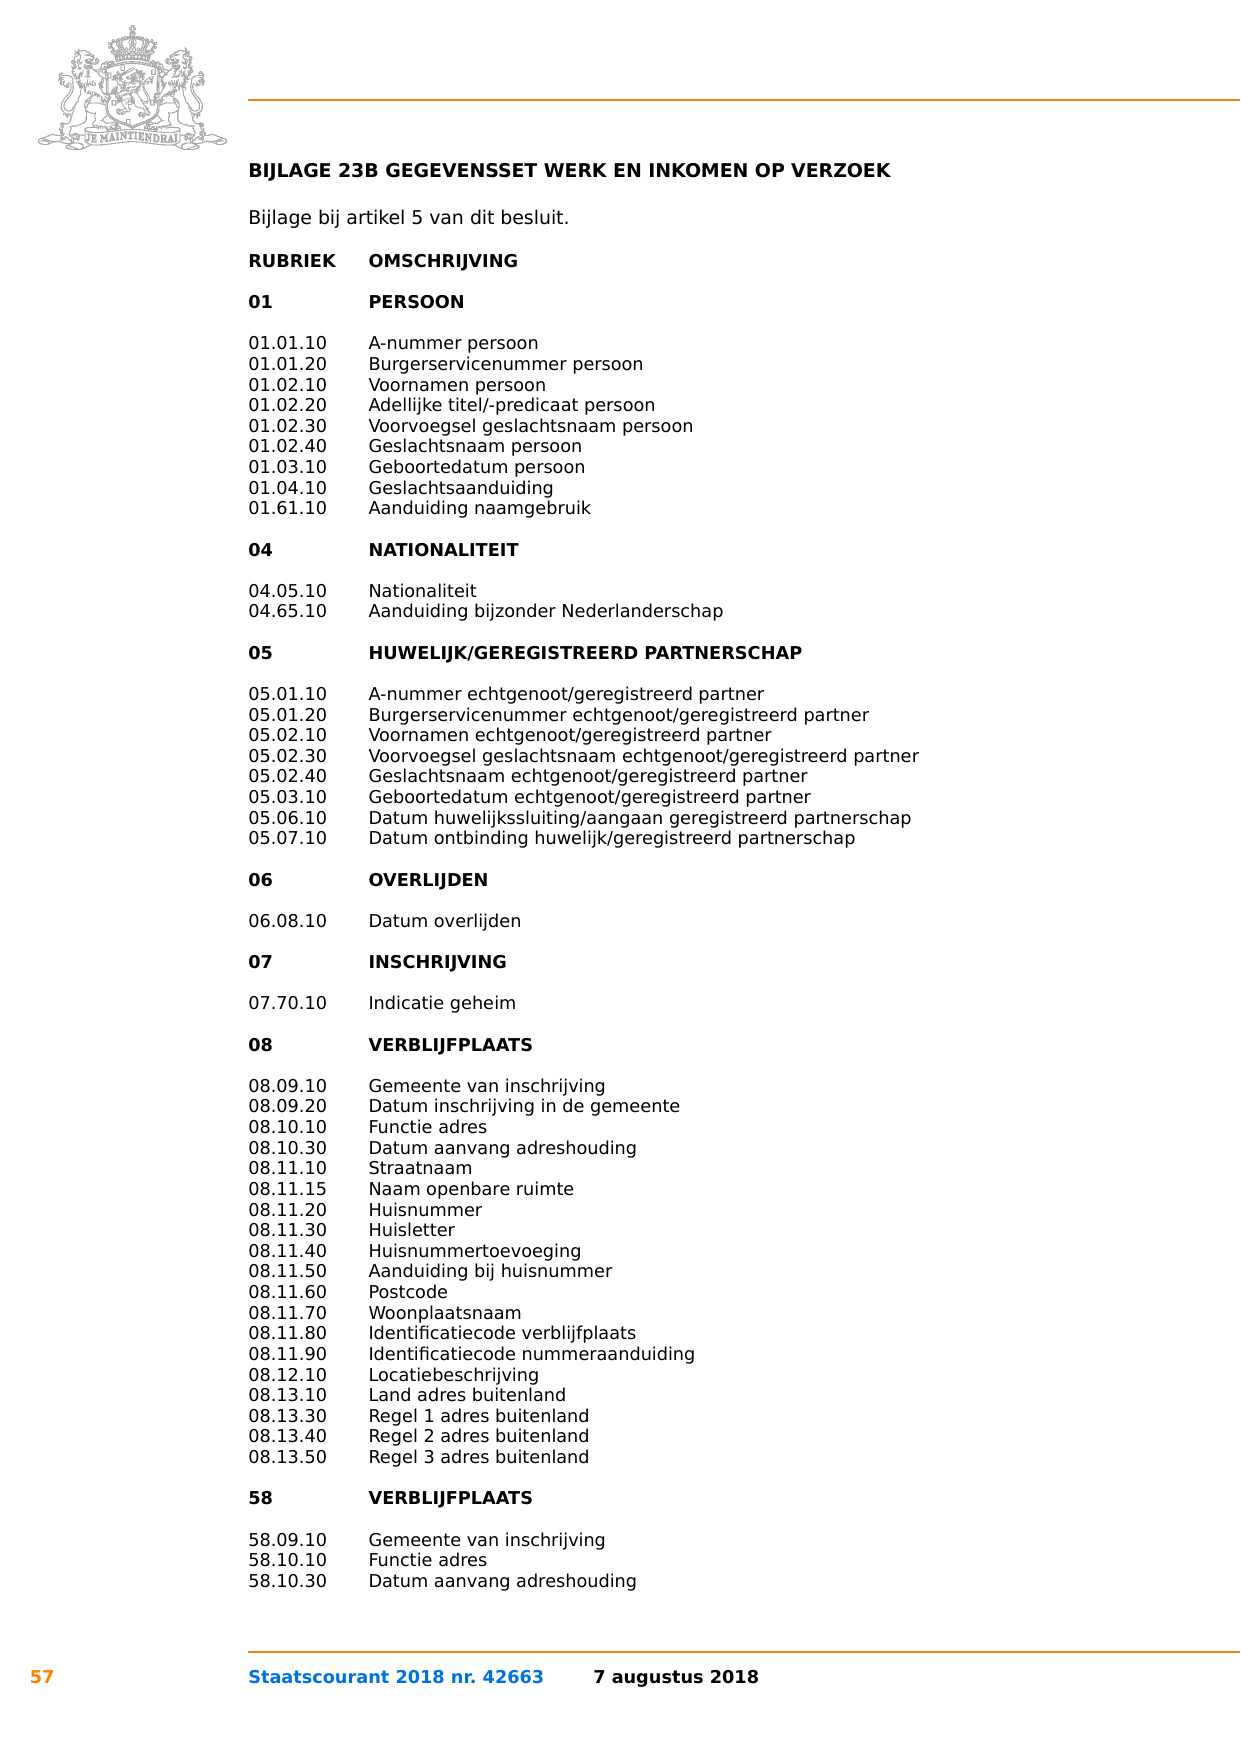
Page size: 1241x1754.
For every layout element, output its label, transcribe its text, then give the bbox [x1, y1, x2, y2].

table_cell 05.01.10 [248, 684, 362, 704]
table_cell [363, 519, 1163, 539]
table_cell Huisletter [363, 1220, 1163, 1241]
table_cell 05.07.10 [248, 828, 362, 849]
table_cell Postcode [363, 1282, 1163, 1303]
table_cell 05.01.20 [248, 705, 362, 725]
table_cell 08.13.30 [248, 1406, 362, 1426]
table_cell Datum inschrijving in de gemeente [363, 1096, 1163, 1117]
table_cell 01.02.20 [248, 395, 362, 416]
table_cell Geboortedatum persoon [363, 457, 1163, 478]
table_cell 08.11.80 [248, 1323, 362, 1344]
table_cell 01.01.20 [248, 354, 362, 374]
table_cell Locatiebeschrijving [363, 1365, 1163, 1385]
table_cell 58.09.10 [248, 1530, 362, 1550]
table_cell 06 [248, 870, 362, 890]
table_cell Huisnummer [363, 1200, 1163, 1220]
table_cell Voorvoegsel geslachtsnaam persoon [363, 416, 1163, 436]
table_cell 58.10.30 [248, 1571, 362, 1591]
table_cell OVERLIJDEN [363, 870, 1163, 890]
table_cell 05.02.40 [248, 766, 362, 787]
table_cell 05.02.30 [248, 746, 362, 766]
table_cell Nationaliteit [363, 581, 1163, 601]
table_cell HUWELIJK/GEREGISTREERD PARTNERSCHAP [363, 643, 1163, 663]
table_cell 01.61.10 [248, 498, 362, 519]
table_cell [248, 622, 362, 643]
table_cell Geslachtsnaam persoon [363, 436, 1163, 457]
table_cell [363, 1055, 1163, 1076]
table_cell 01.01.10 [248, 333, 362, 354]
table_cell 01.02.10 [248, 375, 362, 395]
table_header OMSCHRIJVING [363, 251, 1163, 271]
table_cell Regel 1 adres buitenland [363, 1406, 1163, 1426]
table_cell 08.11.15 [248, 1179, 362, 1199]
table_cell Gemeente van inschrijving [363, 1076, 1163, 1096]
table_cell 05 [248, 643, 362, 663]
table_cell [248, 271, 362, 292]
table_cell Naam openbare ruimte [363, 1179, 1163, 1199]
table_cell 08.09.10 [248, 1076, 362, 1096]
table_cell Huisnummertoevoeging [363, 1241, 1163, 1261]
table_cell Straatnaam [363, 1158, 1163, 1179]
table_cell 07.70.10 [248, 993, 362, 1014]
table_cell [363, 663, 1163, 684]
table_cell 05.02.10 [248, 725, 362, 746]
table_cell [363, 560, 1163, 581]
table_cell Geslachtsnaam echtgenoot/geregistreerd partner [363, 766, 1163, 787]
table_cell [363, 1468, 1163, 1488]
table_cell 08.13.40 [248, 1426, 362, 1447]
table_cell 08.13.10 [248, 1385, 362, 1406]
table_cell VERBLIJFPLAATS [363, 1035, 1163, 1055]
table_cell 08.11.10 [248, 1158, 362, 1179]
table_cell INSCHRIJVING [363, 952, 1163, 973]
table_cell [248, 973, 362, 993]
table_cell Functie adres [363, 1550, 1163, 1571]
table_cell Burgerservicenummer persoon [363, 354, 1163, 374]
table_cell Burgerservicenummer echtgenoot/geregistreerd partner [363, 705, 1163, 725]
table_cell Aanduiding naamgebruik [363, 498, 1163, 519]
table_cell Functie adres [363, 1117, 1163, 1138]
table_cell Datum ontbinding huwelijk/geregistreerd partnerschap [363, 828, 1163, 849]
table_cell 08.11.20 [248, 1200, 362, 1220]
table_cell 07 [248, 952, 362, 973]
table_cell Regel 2 adres buitenland [363, 1426, 1163, 1447]
table_cell 05.06.10 [248, 808, 362, 828]
table_cell [248, 1468, 362, 1488]
table_cell 08.09.20 [248, 1096, 362, 1117]
table_cell [248, 313, 362, 333]
table_cell [248, 849, 362, 869]
table_cell Datum aanvang adreshouding [363, 1138, 1163, 1158]
table_cell Aanduiding bijzonder Nederlanderschap [363, 601, 1163, 622]
table_cell 08.11.50 [248, 1261, 362, 1282]
table_cell Voornamen persoon [363, 375, 1163, 395]
table_cell 08.12.10 [248, 1365, 362, 1385]
table_cell 01.04.10 [248, 478, 362, 498]
table_cell Woonplaatsnaam [363, 1303, 1163, 1323]
table_cell 08.10.30 [248, 1138, 362, 1158]
table_cell 01.02.40 [248, 436, 362, 457]
table_cell Land adres buitenland [363, 1385, 1163, 1406]
table_cell Geboortedatum echtgenoot/geregistreerd partner [363, 787, 1163, 808]
table_cell Adellijke titel/-predicaat persoon [363, 395, 1163, 416]
table_cell [363, 1014, 1163, 1034]
table_cell [248, 1014, 362, 1034]
table_cell Voorvoegsel geslachtsnaam echtgenoot/geregistreerd partner [363, 746, 1163, 766]
table_cell 08.11.40 [248, 1241, 362, 1261]
table_cell Indicatie geheim [363, 993, 1163, 1014]
table_cell 08.11.90 [248, 1344, 362, 1364]
picture [38, 25, 227, 150]
text Bijlage bij artikel 5 van dit besluit. [248, 207, 1163, 229]
table_cell NATIONALITEIT [363, 540, 1163, 560]
table_cell [363, 890, 1163, 911]
table_cell Identificatiecode verblijfplaats [363, 1323, 1163, 1344]
table_cell 08.11.30 [248, 1220, 362, 1241]
table_cell 05.03.10 [248, 787, 362, 808]
table_cell [248, 931, 362, 952]
table_cell [248, 519, 362, 539]
table_cell 04.05.10 [248, 581, 362, 601]
table_cell [363, 931, 1163, 952]
table_cell VERBLIJFPLAATS [363, 1488, 1163, 1509]
table_cell [248, 1509, 362, 1529]
table_cell 08.13.50 [248, 1447, 362, 1468]
table_cell [248, 663, 362, 684]
subtitle BIJLAGE 23B GEGEVENSSET WERK EN INKOMEN OP VERZOEK [248, 160, 1163, 182]
table_cell 58.10.10 [248, 1550, 362, 1571]
table_cell Gemeente van inschrijving [363, 1530, 1163, 1550]
table_cell 01.03.10 [248, 457, 362, 478]
table_cell 06.08.10 [248, 911, 362, 931]
table_cell Identificatiecode nummeraanduiding [363, 1344, 1163, 1364]
table_cell 08.10.10 [248, 1117, 362, 1138]
table_cell 08 [248, 1035, 362, 1055]
table_cell [363, 622, 1163, 643]
table_cell 04 [248, 540, 362, 560]
table_cell Aanduiding bij huisnummer [363, 1261, 1163, 1282]
table_cell Datum overlijden [363, 911, 1163, 931]
table_cell 58 [248, 1488, 362, 1509]
table_cell [248, 560, 362, 581]
table_cell [363, 313, 1163, 333]
table_cell 01 [248, 292, 362, 313]
table_cell [363, 973, 1163, 993]
table_cell [363, 271, 1163, 292]
table_cell PERSOON [363, 292, 1163, 313]
table_cell 08.11.70 [248, 1303, 362, 1323]
table_cell [248, 890, 362, 911]
table_cell Voornamen echtgenoot/geregistreerd partner [363, 725, 1163, 746]
table_cell Geslachtsaanduiding [363, 478, 1163, 498]
table_cell 04.65.10 [248, 601, 362, 622]
table_cell [363, 1509, 1163, 1529]
table_cell A-nummer persoon [363, 333, 1163, 354]
table_cell Datum huwelijkssluiting/aangaan geregistreerd partnerschap [363, 808, 1163, 828]
table_cell 01.02.30 [248, 416, 362, 436]
table_cell 08.11.60 [248, 1282, 362, 1303]
table_cell A-nummer echtgenoot/geregistreerd partner [363, 684, 1163, 704]
table_header RUBRIEK [248, 251, 362, 271]
table_cell Datum aanvang adreshouding [363, 1571, 1163, 1591]
table_cell Regel 3 adres buitenland [363, 1447, 1163, 1468]
table_cell [248, 1055, 362, 1076]
table_cell [363, 849, 1163, 869]
